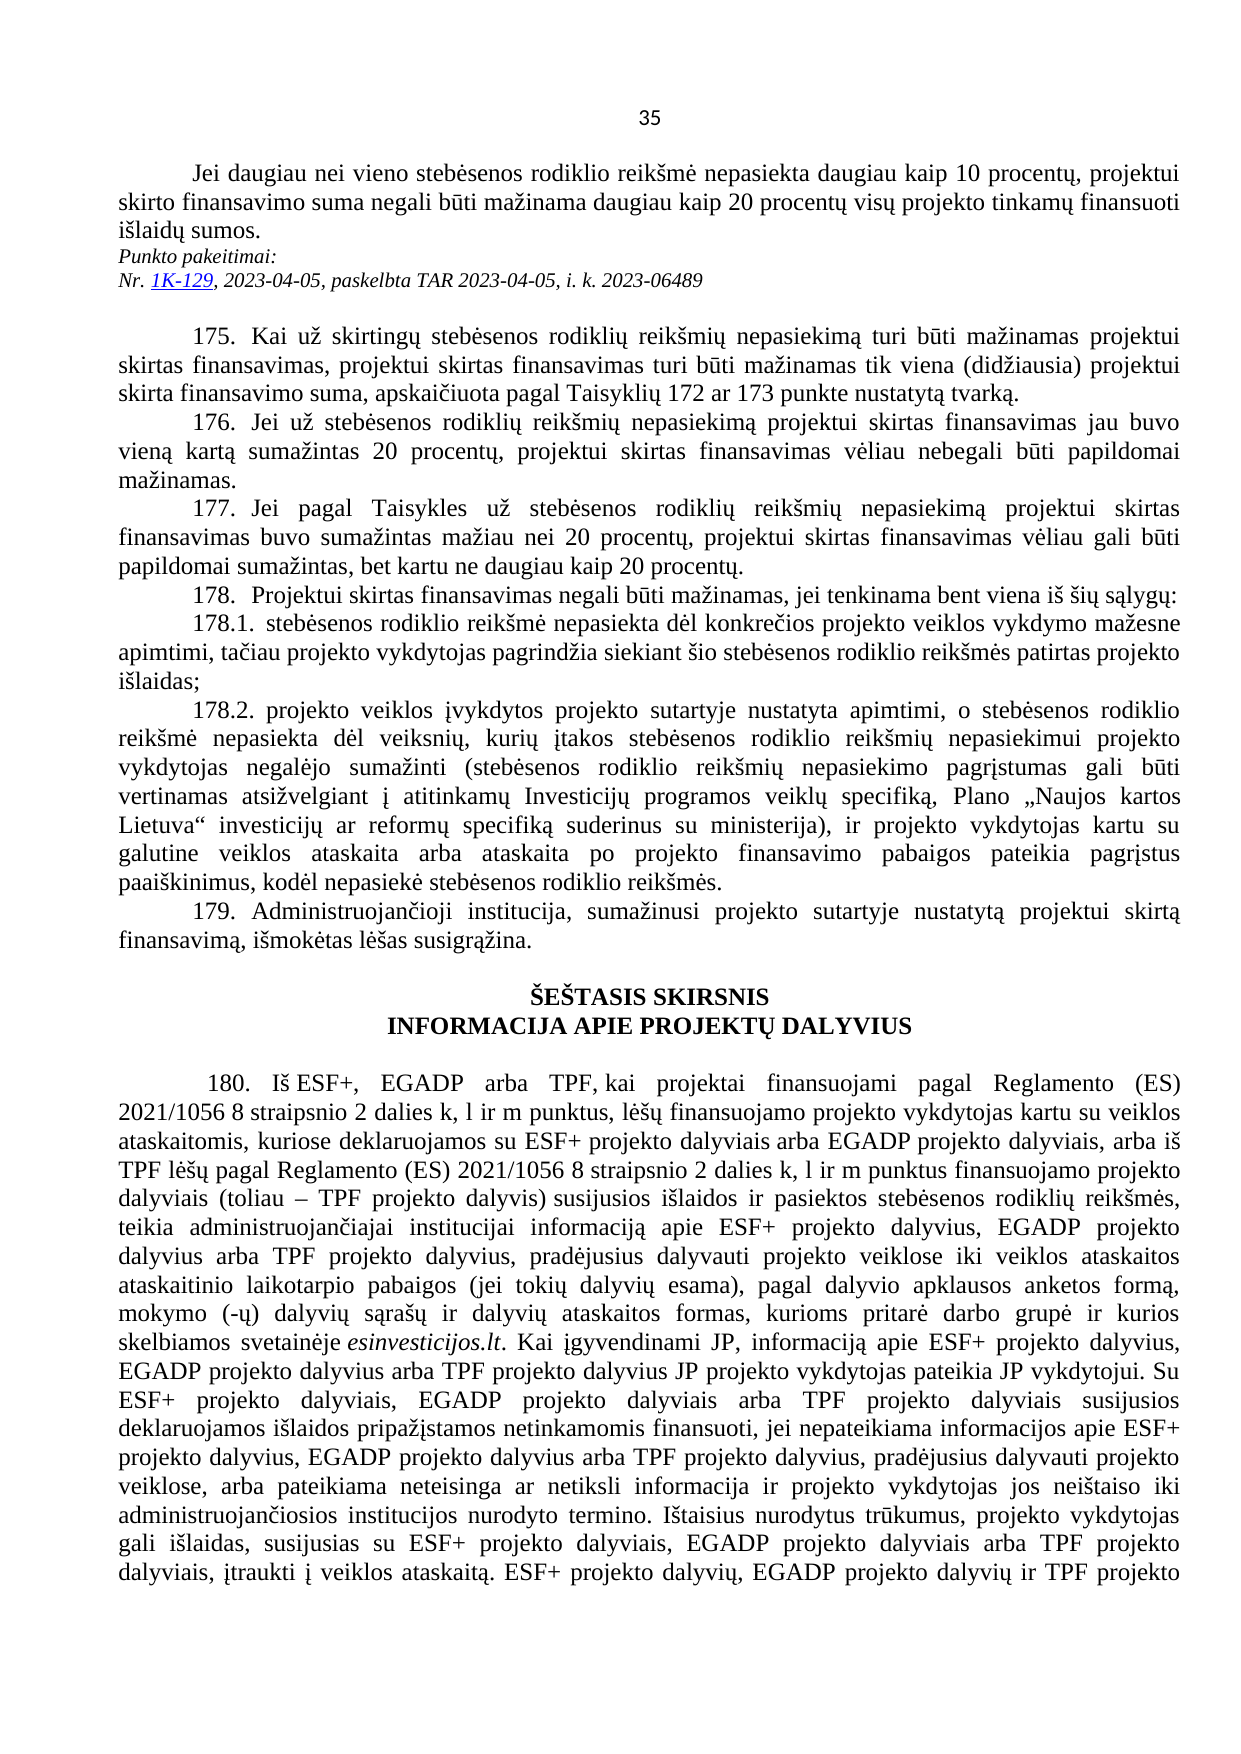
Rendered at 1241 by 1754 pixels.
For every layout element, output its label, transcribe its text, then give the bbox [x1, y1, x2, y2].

text 178.2. projekto veiklos įvykdytos projekto sutartyje nustatyta apimtimi, o stebėsenos rodiklio reikšmė nepasiekta dėl veiksnių, kurių įtakos stebėsenos rodiklio reikšmių nepasiekimui projekto vykdytojas negalėjo sumažinti (stebėsenos rodiklio reikšmių nepasiekimo pagrįstumas gali būti vertinamas atsižvelgiant į atitinkamų Investicijų programos veiklų specifiką, Plano „Naujos kartos Lietuva“ investicijų ar reformų specifiką suderinus su ministerija), ir projekto vykdytojas kartu su galutine veiklos ataskaita arba ataskaita po projekto finansavimo pabaigos pateikia pagrįstus paaiškinimus, kodėl nepasiekė stebėsenos rodiklio reikšmės. [118, 695, 1181, 896]
text 176. Jei už stebėsenos rodiklių reikšmių nepasiekimą projektui skirtas finansavimas jau buvo vieną kartą sumažintas 20 procentų, projektui skirtas finansavimas vėliau nebegali būti papildomai mažinamas. [118, 407, 1181, 493]
text INFORMACIJA APIE PROJEKTŲ DALYVIUS [118, 1011, 1181, 1040]
text 175. Kai už skirtingų stebėsenos rodiklių reikšmių nepasiekimą turi būti mažinamas projektui skirtas finansavimas, projektui skirtas finansavimas turi būti mažinamas tik viena (didžiausia) projektui skirta finansavimo suma, apskaičiuota pagal Taisyklių 172 ar 173 punkte nustatytą tvarką. [118, 321, 1181, 407]
text 177. Jei pagal Taisykles už stebėsenos rodiklių reikšmių nepasiekimą projektui skirtas finansavimas buvo sumažintas mažiau nei 20 procentų, projektui skirtas finansavimas vėliau gali būti papildomai sumažintas, bet kartu ne daugiau kaip 20 procentų. [118, 493, 1181, 580]
text ŠEŠTASIS SKIRSNIS [118, 982, 1181, 1011]
text Jei daugiau nei vieno stebėsenos rodiklio reikšmė nepasiekta daugiau kaip 10 procentų, projektui skirto finansavimo suma negali būti mažinama daugiau kaip 20 procentų visų projekto tinkamų finansuoti išlaidų sumos. [118, 158, 1181, 244]
text Nr. 1K-129, 2023-04-05, paskelbta TAR 2023-04-05, i. k. 2023-06489 [118, 268, 1181, 292]
text 178. Projektui skirtas finansavimas negali būti mažinamas, jei tenkinama bent viena iš šių sąlygų: [118, 580, 1181, 608]
text 180. Iš ESF+, EGADP arba TPF, kai projektai finansuojami pagal Reglamento (ES) 2021/1056 8 straipsnio 2 dalies k, l ir m punktus, lėšų finansuojamo projekto vykdytojas kartu su veiklos ataskaitomis, kuriose deklaruojamos su ESF+ projekto dalyviais arba EGADP projekto dalyviais, arba iš TPF lėšų pagal Reglamento (ES) 2021/1056 8 straipsnio 2 dalies k, l ir m punktus finansuojamo projekto dalyviais (toliau – TPF projekto dalyvis) susijusios išlaidos ir pasiektos stebėsenos rodiklių reikšmės, teikia administruojančiajai institucijai informaciją apie ESF+ projekto dalyvius, EGADP projekto dalyvius arba TPF projekto dalyvius, pradėjusius dalyvauti projekto veiklose iki veiklos ataskaitos ataskaitinio laikotarpio pabaigos (jei tokių dalyvių esama), pagal dalyvio apklausos anketos formą, mokymo (-ų) dalyvių sąrašų ir dalyvių ataskaitos formas, kurioms pritarė darbo grupė ir kurios skelbiamos svetainėje esinvesticijos.lt. Kai įgyvendinami JP, informaciją apie ESF+ projekto dalyvius, EGADP projekto dalyvius arba TPF projekto dalyvius JP projekto vykdytojas pateikia JP vykdytojui. Su ESF+ projekto dalyviais, EGADP projekto dalyviais arba TPF projekto dalyviais susijusios deklaruojamos išlaidos pripažįstamos netinkamomis finansuoti, jei nepateikiama informacijos apie ESF+ projekto dalyvius, EGADP projekto dalyvius arba TPF projekto dalyvius, pradėjusius dalyvauti projekto veiklose, arba pateikiama neteisinga ar netiksli informacija ir projekto vykdytojas jos neištaiso iki administruojančiosios institucijos nurodyto termino. Ištaisius nurodytus trūkumus, projekto vykdytojas gali išlaidas, susijusias su ESF+ projekto dalyviais, EGADP projekto dalyviais arba TPF projekto dalyviais, įtraukti į veiklos ataskaitą. ESF+ projekto dalyvių, EGADP projekto dalyvių ir TPF projekto [118, 1068, 1181, 1586]
text Punkto pakeitimai: [118, 244, 1181, 268]
text 178.1. stebėsenos rodiklio reikšmė nepasiekta dėl konkrečios projekto veiklos vykdymo mažesne apimtimi, tačiau projekto vykdytojas pagrindžia siekiant šio stebėsenos rodiklio reikšmės patirtas projekto išlaidas; [118, 608, 1181, 695]
text 179. Administruojančioji institucija, sumažinusi projekto sutartyje nustatytą projektui skirtą finansavimą, išmokėtas lėšas susigrąžina. [118, 896, 1181, 953]
